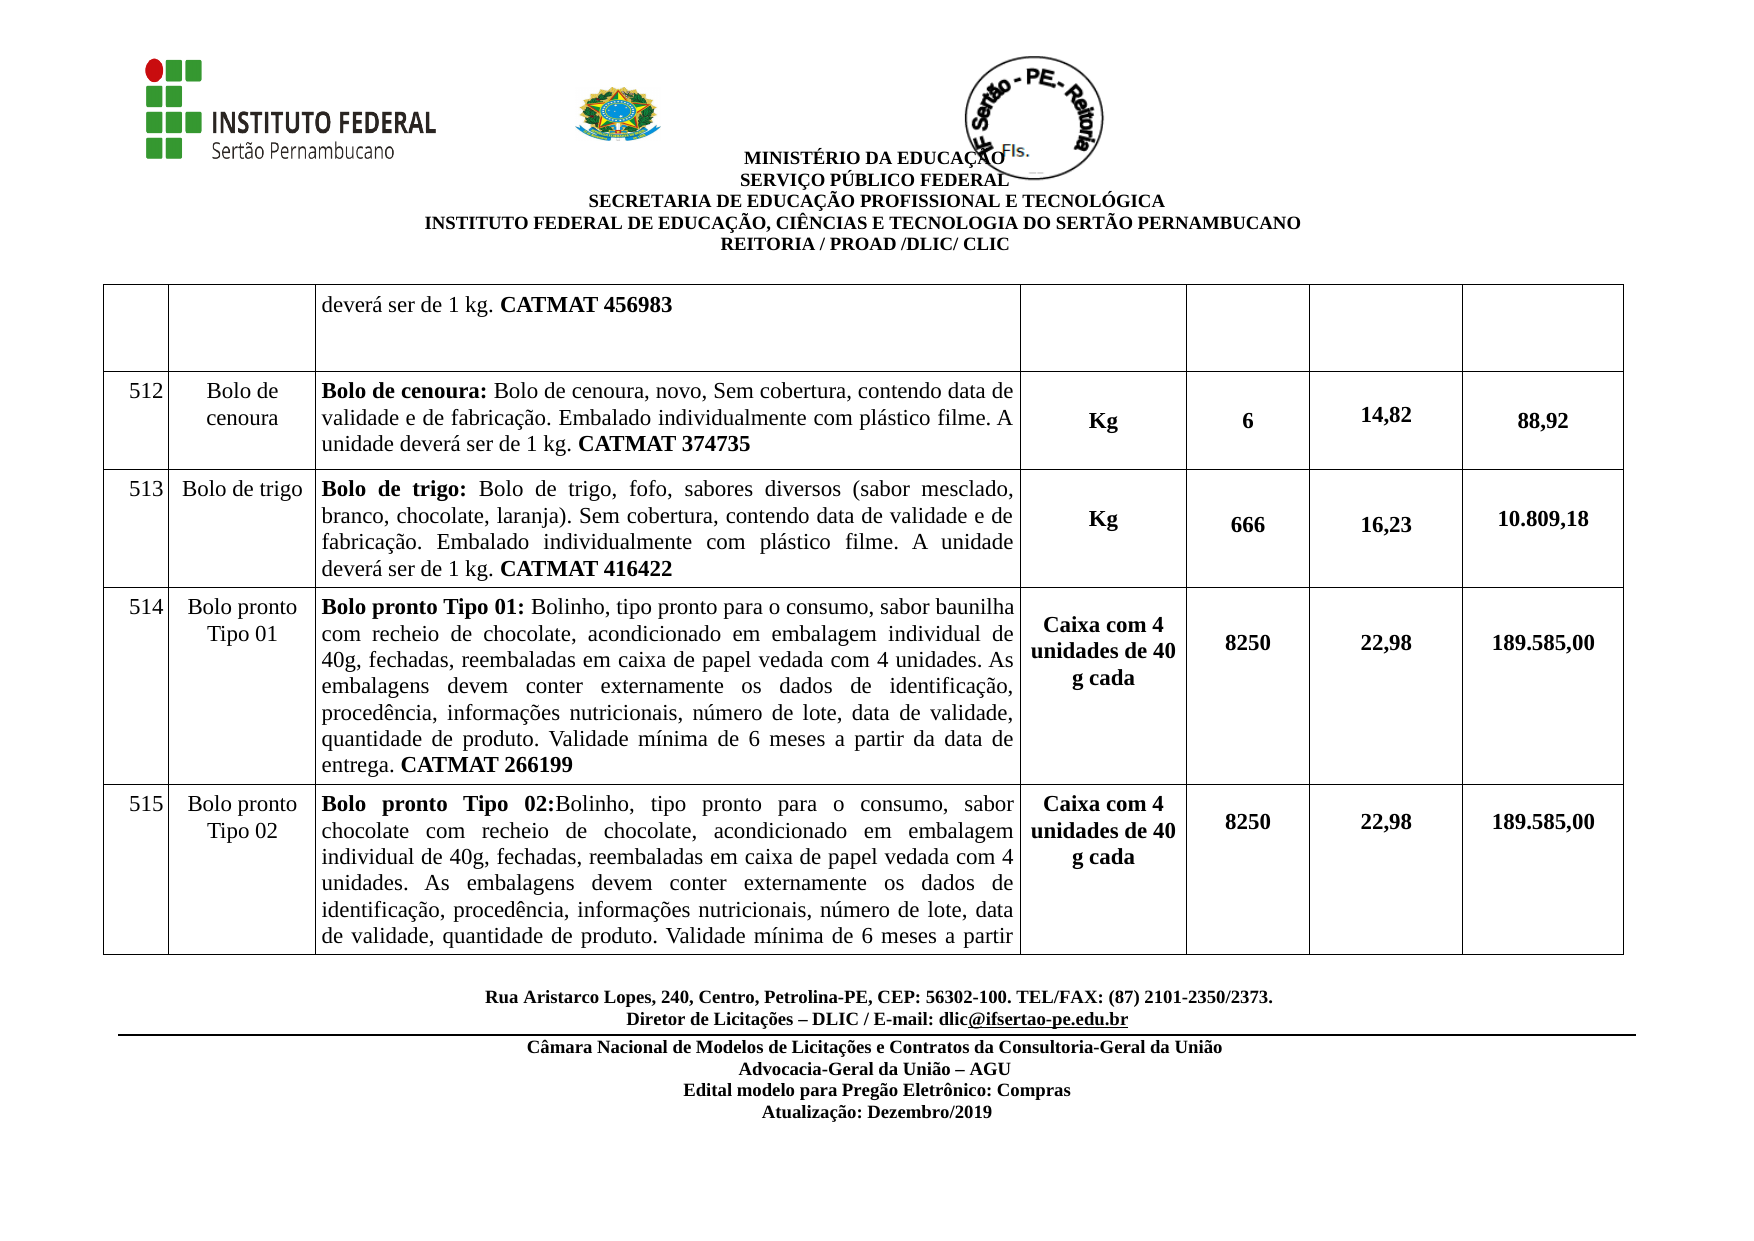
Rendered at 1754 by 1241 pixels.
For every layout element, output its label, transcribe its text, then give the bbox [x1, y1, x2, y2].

table_cell 10.809,18 [1463, 470, 1623, 587]
table_cell 6 [1187, 372, 1309, 469]
table_cell Kg [1021, 372, 1186, 469]
table_cell Bolo de cenoura: Bolo de cenoura, novo, Sem cobertura, contendo data de validade e de fabricação. Embalado individualmente com plástico filme. A unidade deverá ser de 1 kg. CATMAT 374735 [316, 372, 1020, 469]
table_cell 8250 [1187, 785, 1309, 954]
table_cell [1021, 285, 1186, 371]
table_cell Bolo pronto Tipo 02 [169, 785, 315, 954]
table_cell Bolo de trigo: Bolo de trigo, fofo, sabores diversos (sabor mesclado, branco, chocolate, laranja). Sem cobertura, contendo data de validade e de fabricação. Embalado individualmente com plástico filme. A unidade deverá ser de 1 kg. CATMAT 416422 [316, 470, 1020, 587]
table_cell [104, 285, 168, 371]
picture [145, 58, 435, 159]
table_cell Caixa com 4 unidades de 40 g cada [1021, 785, 1186, 954]
table_cell 14,82 [1310, 372, 1462, 469]
table_cell [169, 285, 315, 371]
table_cell 512 [104, 372, 168, 469]
table_cell 513 [104, 470, 168, 587]
picture [957, 45, 1111, 186]
table_cell 666 [1187, 470, 1309, 587]
table_cell 16,23 [1310, 470, 1462, 587]
picture [575, 87, 661, 141]
table_cell 22,98 [1310, 588, 1462, 784]
table_cell 8250 [1187, 588, 1309, 784]
table_cell [1310, 285, 1462, 371]
table_cell 514 [104, 588, 168, 784]
table_cell 22,98 [1310, 785, 1462, 954]
table_cell Bolo pronto Tipo 02:Bolinho, tipo pronto para o consumo, sabor chocolate com recheio de chocolate, acondicionado em embalagem individual de 40g, fechadas, reembaladas em caixa de papel vedada com 4 unidades. As embalagens devem conter externamente os dados de identificação, procedência, informações nutricionais, número de lote, data de validade, quantidade de produto. Validade mínima de 6 meses a partir [316, 785, 1020, 954]
table_cell Bolo pronto Tipo 01 [169, 588, 315, 784]
table_cell Kg [1021, 470, 1186, 587]
table_cell 88,92 [1463, 372, 1623, 469]
table_cell deverá ser de 1 kg. CATMAT 456983 [316, 285, 1020, 371]
table_cell Bolo de trigo [169, 470, 315, 587]
table_cell Bolo de cenoura [169, 372, 315, 469]
table_cell 189.585,00 [1463, 588, 1623, 784]
table_cell Bolo pronto Tipo 01: Bolinho, tipo pronto para o consumo, sabor baunilha com recheio de chocolate, acondicionado em embalagem individual de 40g, fechadas, reembaladas em caixa de papel vedada com 4 unidades. As embalagens devem conter externamente os dados de identificação, procedência, informações nutricionais, número de lote, data de validade, quantidade de produto. Validade mínima de 6 meses a partir da data de entrega. CATMAT 266199 [316, 588, 1020, 784]
table_cell [1187, 285, 1309, 371]
table_cell Caixa com 4 unidades de 40 g cada [1021, 588, 1186, 784]
table_cell 515 [104, 785, 168, 954]
table_cell [1463, 285, 1623, 371]
table_cell 189.585,00 [1463, 785, 1623, 954]
